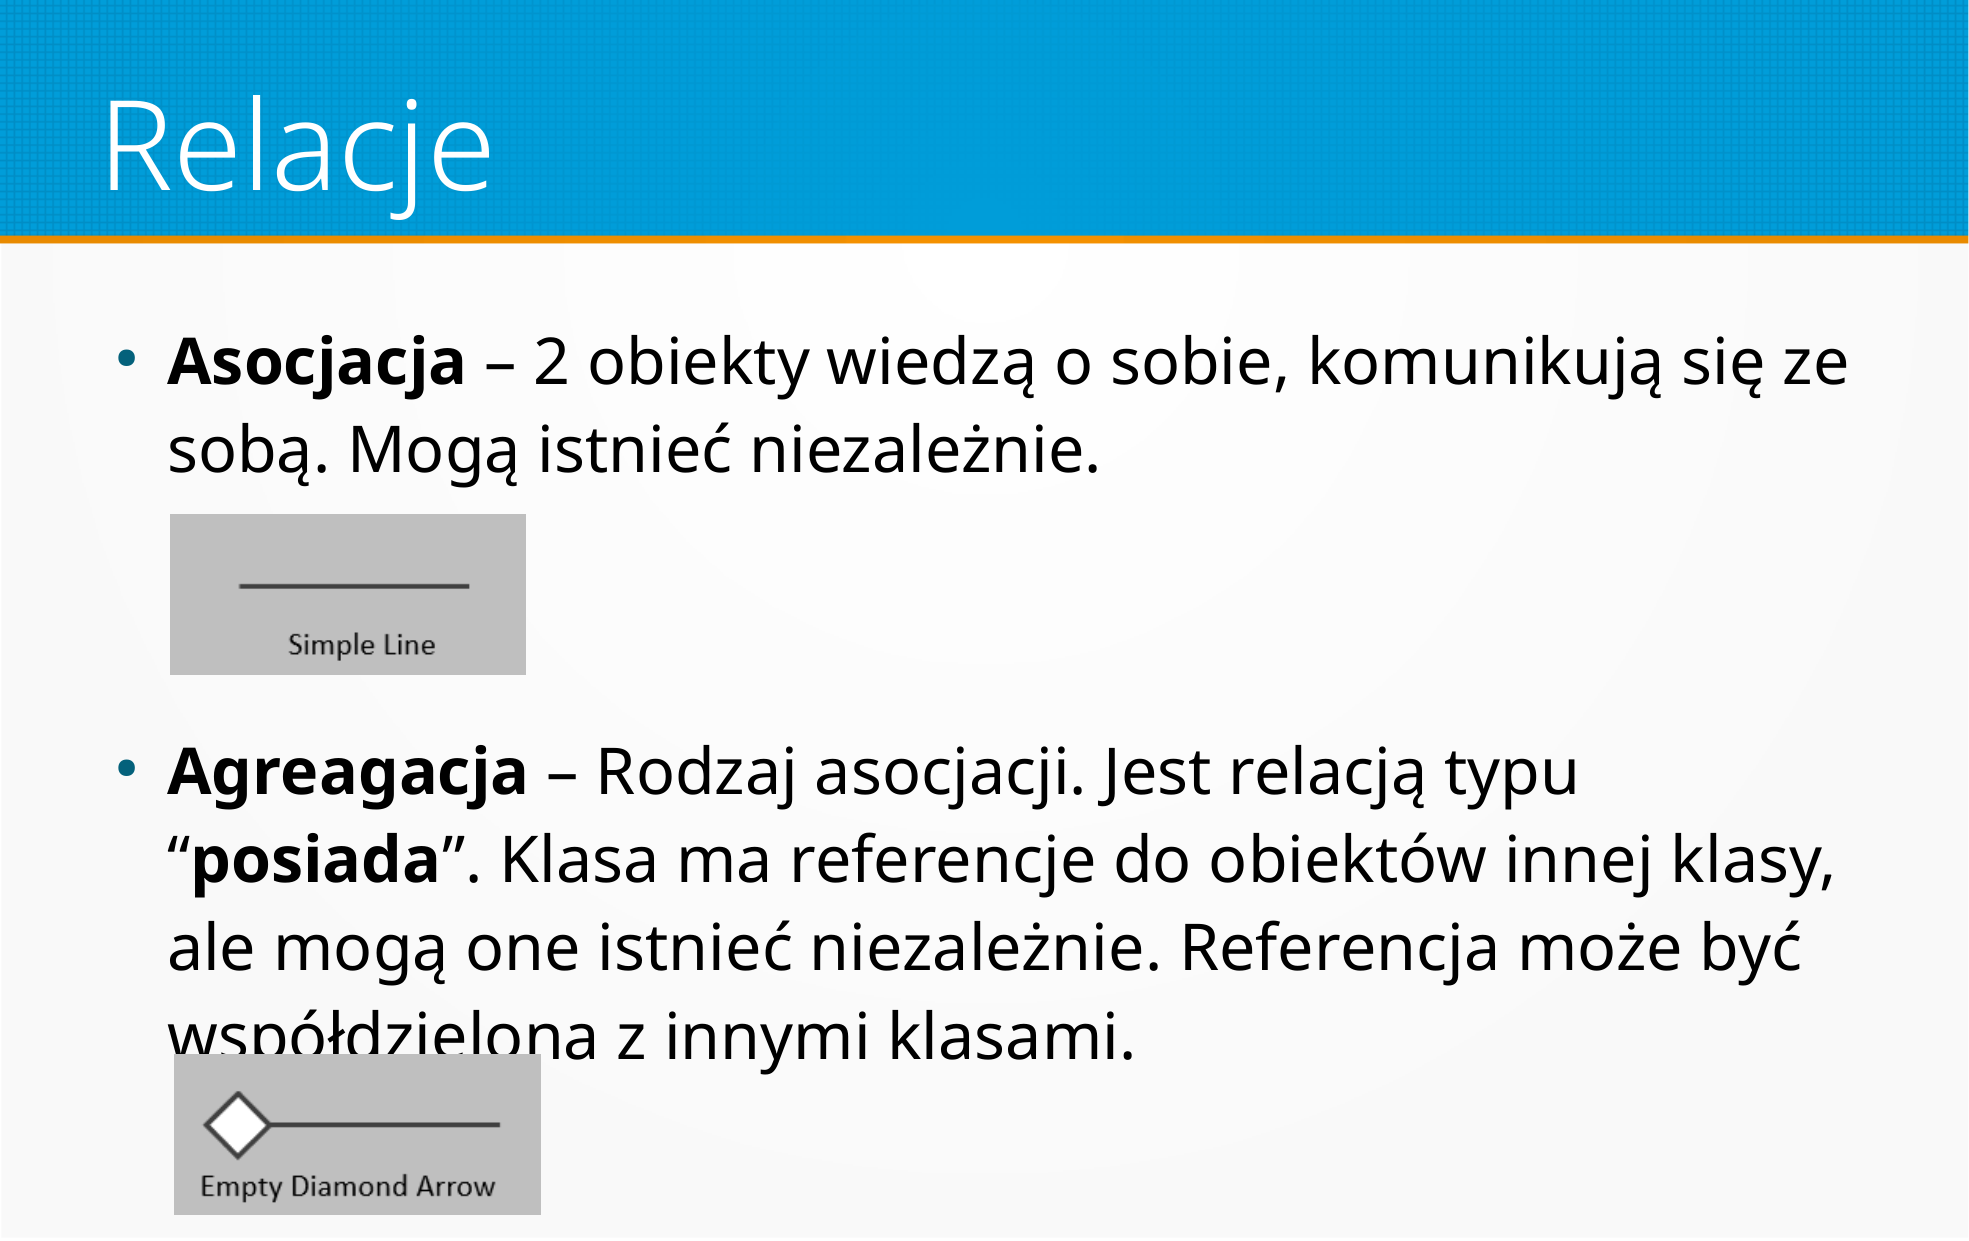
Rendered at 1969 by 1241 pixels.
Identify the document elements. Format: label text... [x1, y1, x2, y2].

list Asocjacja – 2 obiekty wiedzą o sobie, komunikują się ze sobą. Mogą istnieć niezależnie. Agreagacja – Rodzaj asocjacji. Jest relacją typu “posiada”. Klasa ma referencje do obiektów innej klasy, ale mogą one istnieć niezależnie. Referencja może być współdzielona z innymi klasami. [98, 315, 1861, 1081]
picture [0, 236, 1969, 1241]
title Relacje [98, 19, 1870, 227]
